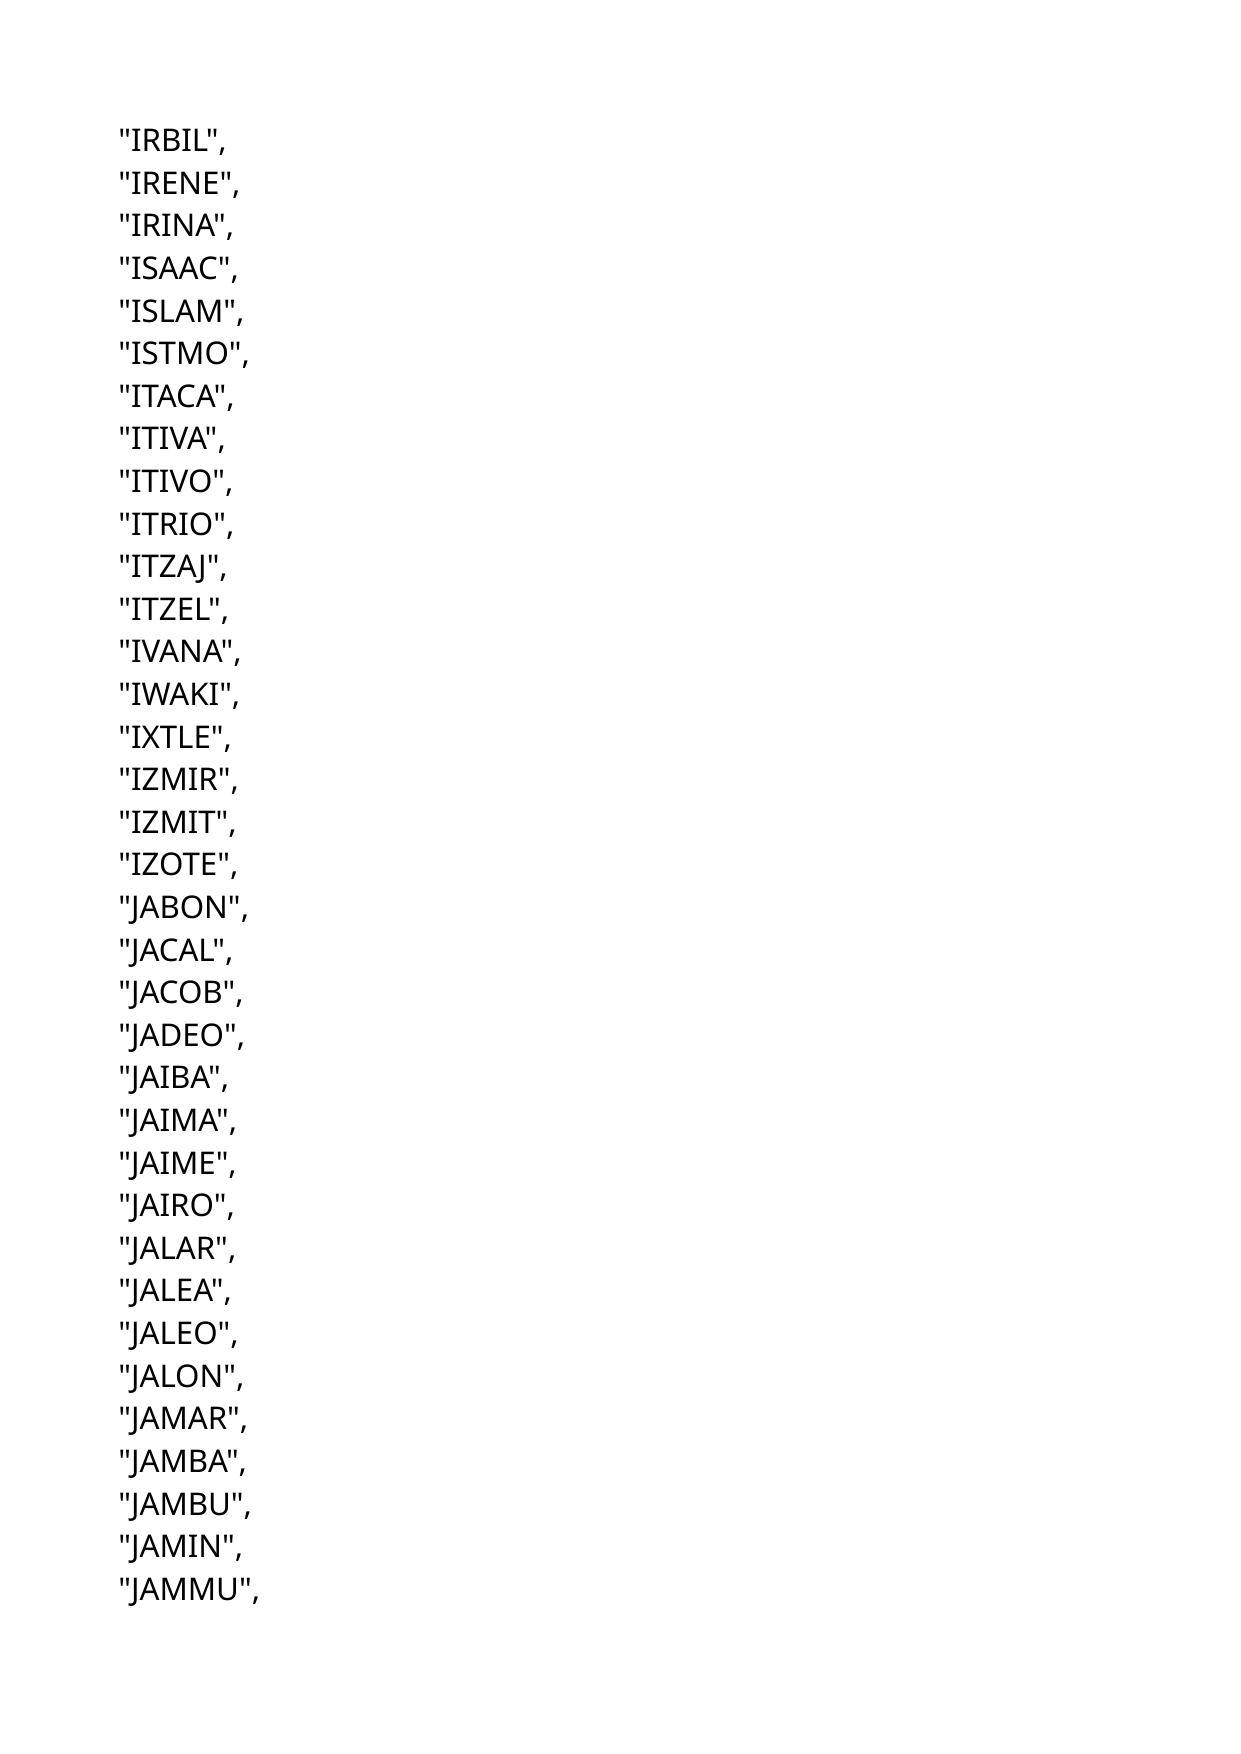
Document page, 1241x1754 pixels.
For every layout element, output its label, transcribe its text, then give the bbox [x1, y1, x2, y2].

text "JACOB", [118, 970, 1122, 1013]
text "JACAL", [118, 928, 1122, 970]
text "IXTLE", [118, 714, 1122, 757]
text "JAMMU", [118, 1567, 1122, 1609]
text "JALON", [118, 1354, 1122, 1396]
text "ITZAJ", [118, 544, 1122, 587]
text "JAIRO", [118, 1183, 1122, 1226]
text "JALAR", [118, 1226, 1122, 1268]
text "IWAKI", [118, 672, 1122, 714]
text "JAMAR", [118, 1396, 1122, 1439]
text "IZOTE", [118, 842, 1122, 885]
text "ISAAC", [118, 246, 1122, 288]
text "JADEO", [118, 1013, 1122, 1055]
text "JAIMA", [118, 1098, 1122, 1141]
text "ITZEL", [118, 587, 1122, 629]
text "IZMIT", [118, 800, 1122, 842]
text "JAMBA", [118, 1439, 1122, 1481]
text "ISLAM", [118, 288, 1122, 331]
text "IZMIR", [118, 757, 1122, 800]
text "ITRIO", [118, 502, 1122, 544]
text "JAMBU", [118, 1481, 1122, 1524]
text "ISTMO", [118, 331, 1122, 374]
text "IVANA", [118, 629, 1122, 672]
text "IRINA", [118, 203, 1122, 246]
text "JALEA", [118, 1268, 1122, 1311]
text "JAIBA", [118, 1055, 1122, 1098]
text "ITACA", [118, 374, 1122, 416]
text "ITIVA", [118, 416, 1122, 459]
text "JAIME", [118, 1141, 1122, 1183]
text "IRENE", [118, 161, 1122, 203]
text "JAMIN", [118, 1524, 1122, 1567]
text "JALEO", [118, 1311, 1122, 1354]
text "IRBIL", [118, 118, 1122, 161]
text "ITIVO", [118, 459, 1122, 502]
text "JABON", [118, 885, 1122, 928]
